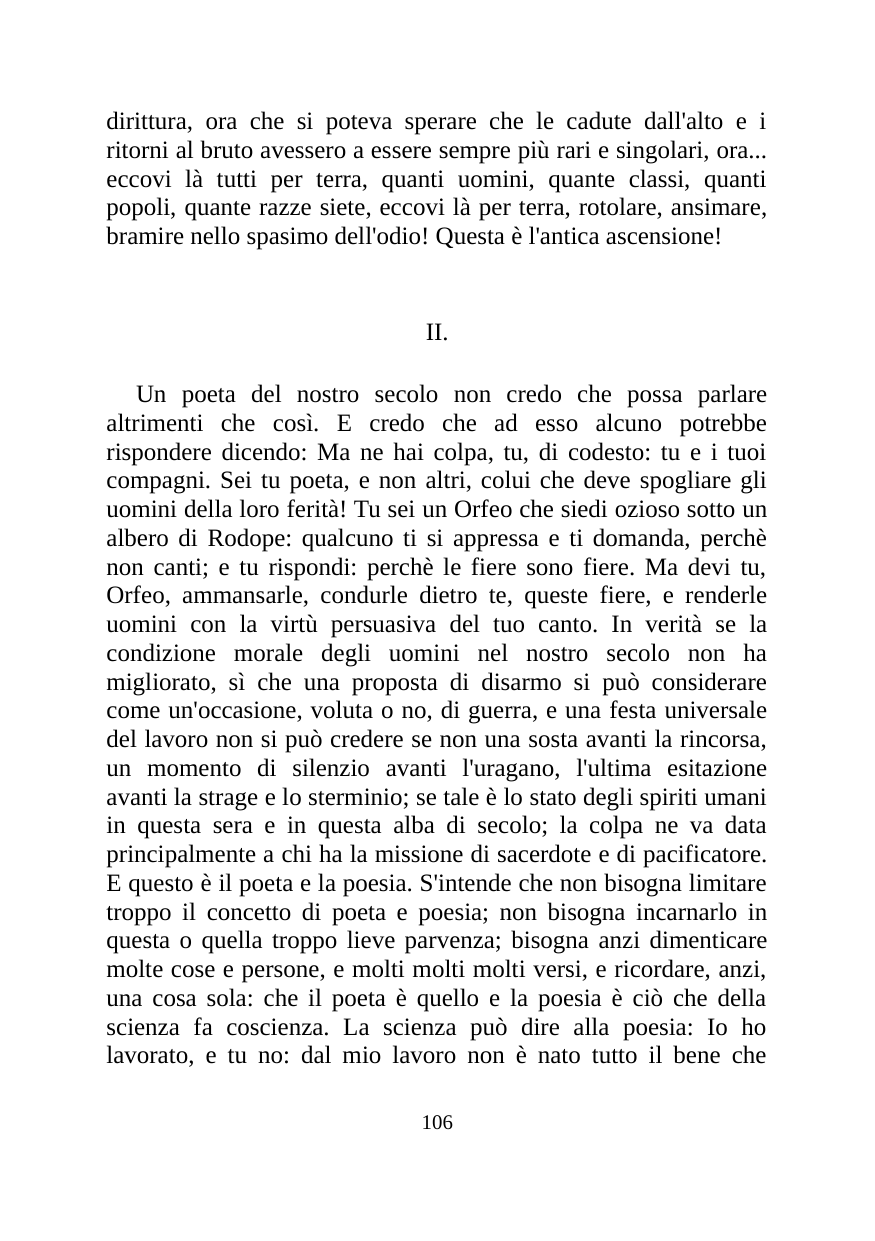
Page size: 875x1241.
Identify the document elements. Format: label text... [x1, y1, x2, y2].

text II. [106, 317, 768, 346]
text dirittura, ora che si poteva sperare che le cadute dall'alto e i ritorni al bruto avessero a essere sempre più rari e singolari, ora... eccovi là tutti per terra, quanti uomini, quante classi, quanti popoli, quante razze siete, eccovi là per terra, rotolare, ansimare, bramire nello spasimo dell'odio! Questa è l'antica ascensione! [106, 106, 768, 250]
text Un poeta del nostro secolo non credo che possa parlare altrimenti che così. E credo che ad esso alcuno potrebbe rispondere dicendo: Ma ne hai colpa, tu, di codesto: tu e i tuoi compagni. Sei tu poeta, e non altri, colui che deve spogliare gli uomini della loro ferità! Tu sei un Orfeo che siedi ozioso sotto un albero di Rodope: qualcuno ti si appressa e ti domanda, perchè non canti; e tu rispondi: perchè le fiere sono fiere. Ma devi tu, Orfeo, ammansarle, condurle dietro te, queste fiere, e renderle uomini con la virtù persuasiva del tuo canto. In verità se la condizione morale degli uomini nel nostro secolo non ha migliorato, sì che una proposta di disarmo si può considerare come un'occasione, voluta o no, di guerra, e una festa universale del lavoro non si può credere se non una sosta avanti la rincorsa, un momento di silenzio avanti l'uragano, l'ultima esitazione avanti la strage e lo sterminio; se tale è lo stato degli spiriti umani in questa sera e in questa alba di secolo; la colpa ne va data principalmente a chi ha la missione di sacerdote e di pacificatore. E questo è il poeta e la poesia. S'intende che non bisogna limitare troppo il concetto di poeta e poesia; non bisogna incarnarlo in questa o quella troppo lieve parvenza; bisogna anzi dimenticare molte cose e persone, e molti molti molti versi, e ricordare, anzi, una cosa sola: che il poeta è quello e la poesia è ciò che della scienza fa coscienza. La scienza può dire alla poesia: Io ho lavorato, e tu no: dal mio lavoro non è nato tutto il bene che [106, 379, 768, 1069]
